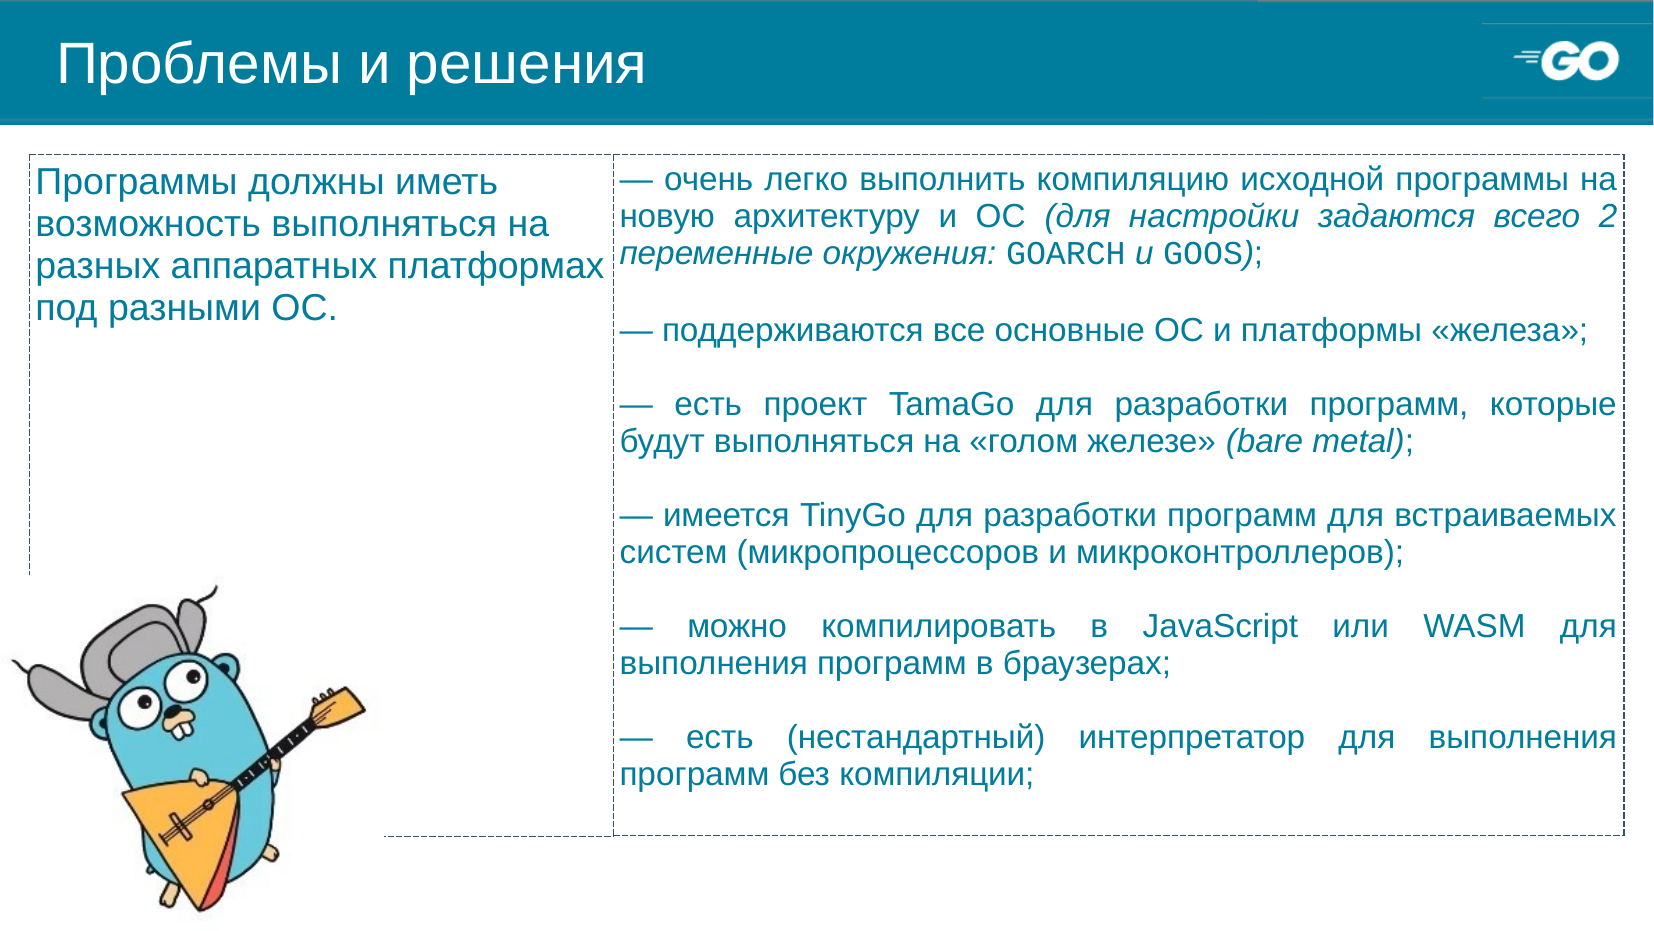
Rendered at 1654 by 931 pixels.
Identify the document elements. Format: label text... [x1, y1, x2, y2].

picture [1542, 41, 1619, 81]
text_box Проблемы и решения [41, 23, 1495, 104]
picture [1, 575, 384, 931]
table_header — очень легко выполнить компиляцию исходной программы на новую архитектуру и ОС (для настройки задаются всего 2 переменные окружения: GOARCH и GOOS); — поддерживаются все основные ОС и платформы «железа»; — есть проект TamaGo для разработки программ, которые будут выполняться на «голом железе» (bare metal); — имеется TinyGo для разработки программ для встраиваемых систем (микропроцессоров и микроконтроллеров); — можно компилировать в JavaScript или WASM для выполнения программ в браузерах; — есть (нестандартный) интерпретатор для выполнения программ без компиляции; [614, 155, 1624, 836]
table_header Программы должны иметь возможность выполняться на разных аппаратных платформах под разными ОС. [30, 155, 614, 836]
